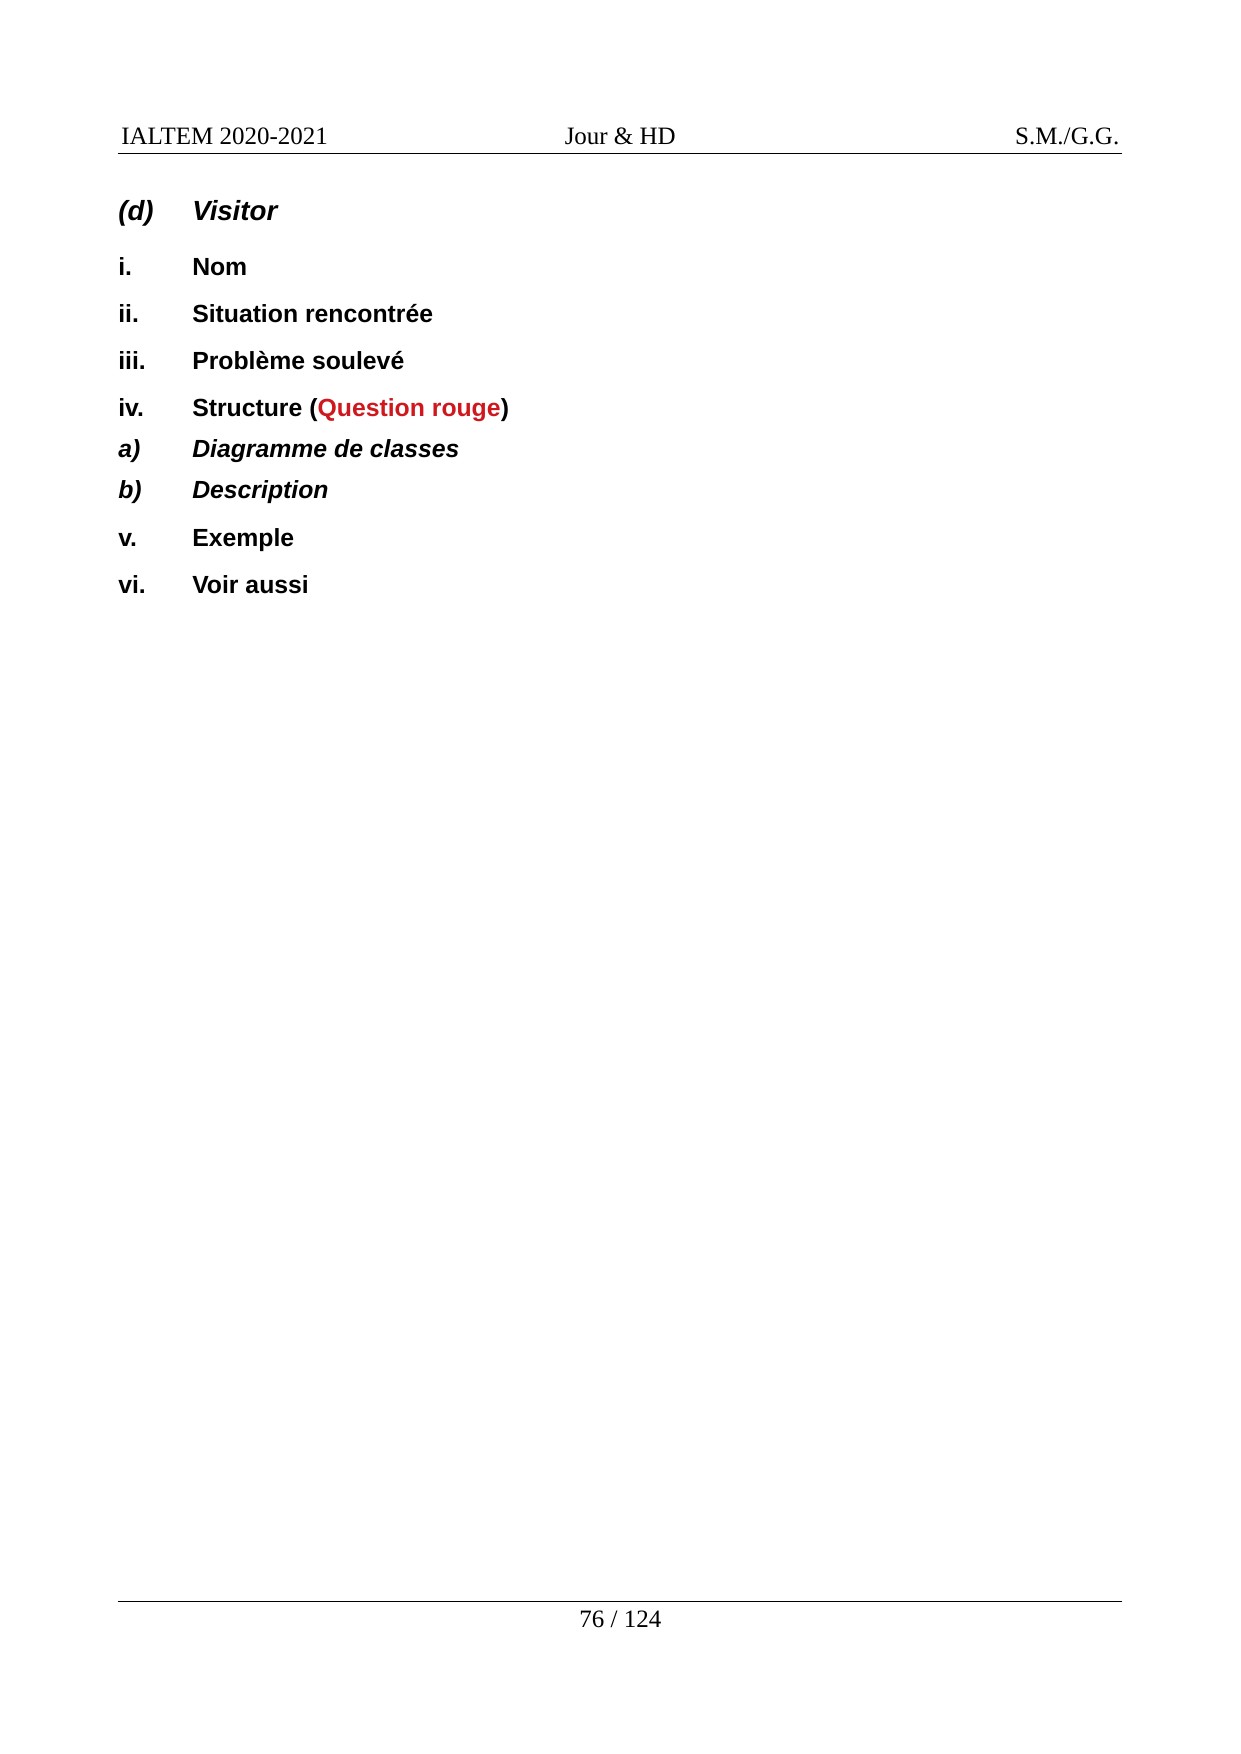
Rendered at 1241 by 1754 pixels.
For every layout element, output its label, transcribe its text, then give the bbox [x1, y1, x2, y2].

subtitle Problème soulevé [118, 346, 1122, 375]
subtitle Diagramme de classes [118, 434, 1122, 463]
subtitle Structure (Question rouge) [118, 393, 1122, 422]
subtitle Visitor [118, 195, 1122, 227]
subtitle Exemple [118, 523, 1122, 551]
subtitle Situation rencontrée [118, 299, 1122, 327]
subtitle Description [118, 476, 1122, 504]
subtitle Voir aussi [118, 570, 1122, 599]
subtitle Nom [118, 252, 1122, 280]
